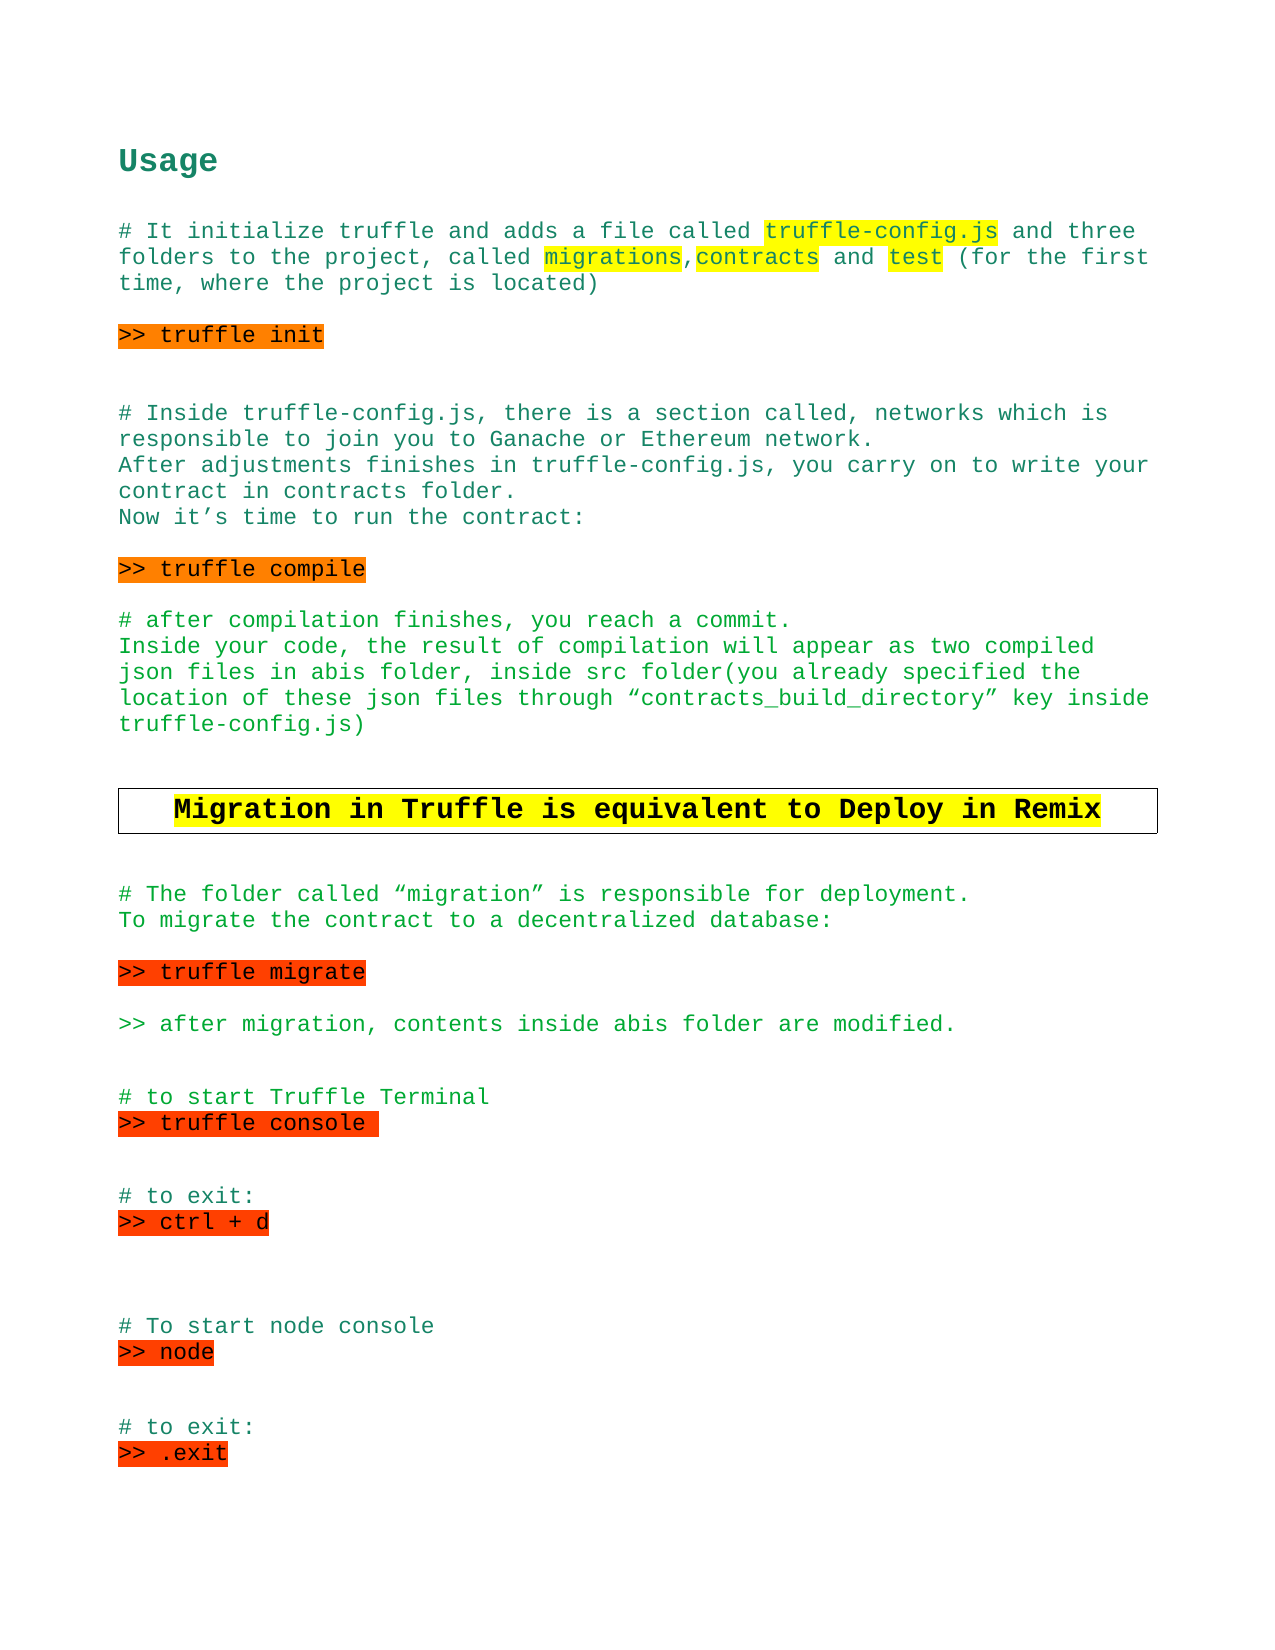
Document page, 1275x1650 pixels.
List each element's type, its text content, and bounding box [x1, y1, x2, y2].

text # The folder called “migration” is responsible for deployment. [118, 882, 1157, 908]
text >> truffle migrate [118, 960, 1157, 986]
text # after compilation finishes, you reach a commit. [118, 609, 1157, 635]
text # to exit: [118, 1184, 1157, 1210]
text Inside your code, the result of compilation will appear as two compiled json files in abis folder, inside src folder(you already specified the location of these json files through “contracts_build_directory” key inside truffle-config.js) [118, 635, 1157, 738]
text >> truffle console [118, 1111, 1157, 1137]
text >> node [118, 1340, 1157, 1366]
text >> truffle init [118, 323, 1157, 349]
text >> truffle compile [118, 557, 1157, 583]
table_header Migration in Truffle is equivalent to Deploy in Remix [119, 789, 1157, 833]
text # Inside truffle-config.js, there is a section called, networks which is responsible to join you to Ganache or Ethereum network. [118, 401, 1157, 453]
text >> .exit [118, 1441, 1157, 1467]
text # to exit: [118, 1416, 1157, 1441]
text >> ctrl + d [118, 1210, 1157, 1236]
text # to start Truffle Terminal [118, 1085, 1157, 1111]
text Usage [118, 144, 1157, 182]
text # To start node console [118, 1314, 1157, 1340]
text >> after migration, contents inside abis folder are modified. [118, 1012, 1157, 1038]
text To migrate the contract to a decentralized database: [118, 908, 1157, 934]
text After adjustments finishes in truffle-config.js, you carry on to write your contract in contracts folder. [118, 453, 1157, 505]
text Now it’s time to run the contract: [118, 505, 1157, 531]
text # It initialize truffle and adds a file called truffle-config.js and three folders to the project, called migrations,contracts and test (for the first time, where the project is located) [118, 220, 1157, 297]
